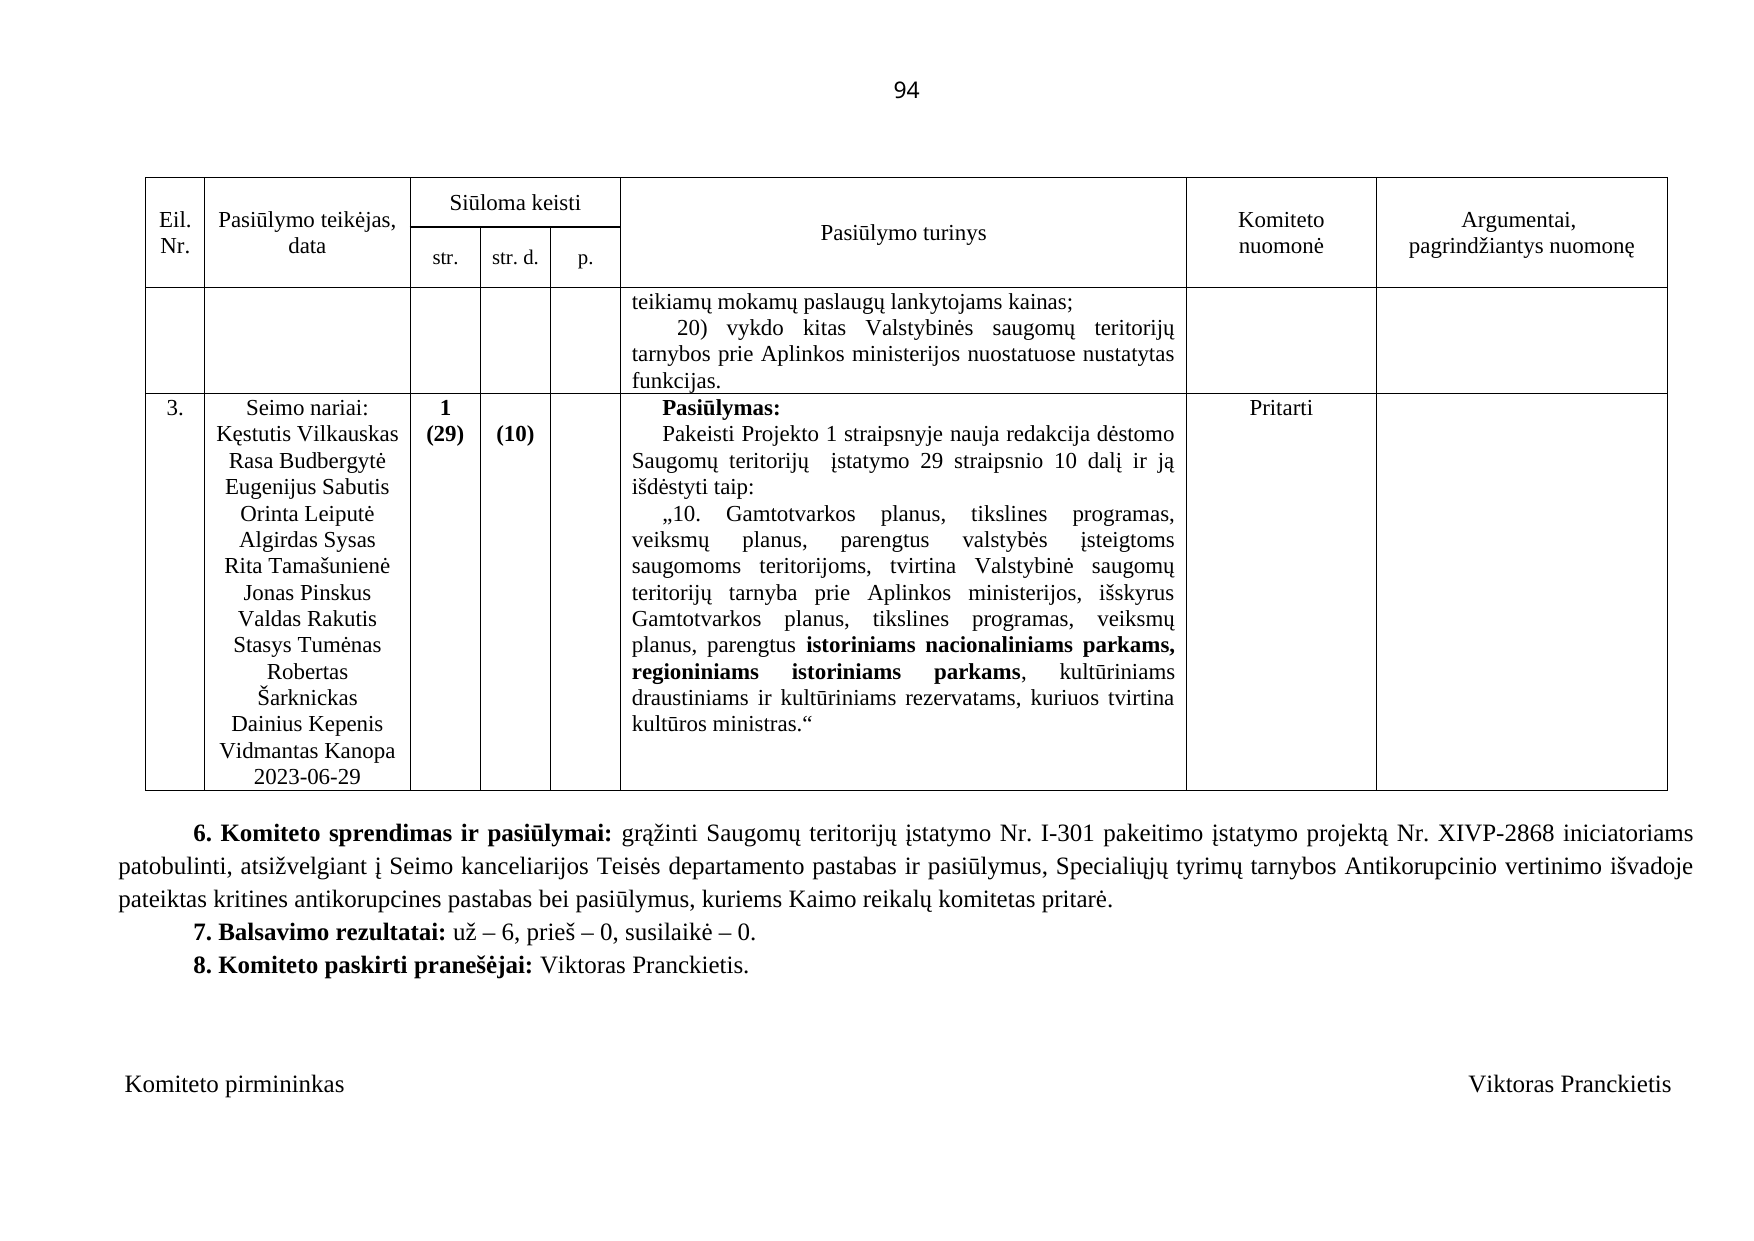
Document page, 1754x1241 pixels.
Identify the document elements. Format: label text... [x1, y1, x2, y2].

table_cell 1 (29) [411, 394, 480, 789]
table_cell str. d. [481, 228, 550, 287]
table_header Eil. Nr. [146, 178, 204, 287]
table_cell [411, 288, 480, 393]
table_header Komiteto nuomonė [1187, 178, 1376, 287]
table_cell p. [551, 228, 620, 287]
table_header Siūloma keisti [411, 178, 620, 226]
table_cell Pasiūlymas: Pakeisti Projekto 1 straipsnyje nauja redakcija dėstomo Saugomų teritorijų įstatymo 29 straipsnio 10 dalį ir ją išdėstyti taip: „10. Gamtotvarkos planus, tikslines programas, veiksmų planus, parengtus valstybės įsteigtoms saugomoms teritorijoms, tvirtina Valstybinė saugomų teritorijų tarnyba prie Aplinkos ministerijos, išskyrus Gamtotvarkos planus, tikslines programas, veiksmų planus, parengtus istoriniams nacionaliniams parkams, regioniniams istoriniams parkams, kultūriniams draustiniams ir kultūriniams rezervatams, kuriuos tvirtina kultūros ministras.“ [621, 394, 1186, 789]
table_cell Pritarti [1187, 394, 1376, 789]
table_cell [1187, 288, 1376, 393]
text Komiteto pirmininkas Viktoras Pranckietis [118, 1069, 1695, 1098]
table_header Pasiūlymo teikėjas, data [205, 178, 410, 287]
table_cell [551, 394, 620, 789]
text 7. Balsavimo rezultatai: už – 6, prieš – 0, susilaikė – 0. [118, 917, 1695, 946]
table_cell [551, 288, 620, 393]
table_cell [146, 288, 204, 393]
table_cell str. [411, 228, 480, 287]
table_header Argumentai, pagrindžiantys nuomonę [1377, 178, 1667, 287]
table_cell [481, 288, 550, 393]
table_cell [1377, 394, 1667, 789]
table_header Pasiūlymo turinys [621, 178, 1186, 287]
table_cell teikiamų mokamų paslaugų lankytojams kainas; 20) vykdo kitas Valstybinės saugomų teritorijų tarnybos prie Aplinkos ministerijos nuostatuose nustatytas funkcijas. [621, 288, 1186, 393]
table_cell [205, 288, 410, 393]
table_cell [1377, 288, 1667, 393]
table_cell 3. [146, 394, 204, 789]
table_cell (10) [481, 394, 550, 789]
table_cell Seimo nariai: Kęstutis Vilkauskas Rasa Budbergytė Eugenijus Sabutis Orinta Leiputė Algirdas Sysas Rita Tamašunienė Jonas Pinskus Valdas Rakutis Stasys Tumėnas Robertas Šarknickas Dainius Kepenis Vidmantas Kanopa 2023-06-29 [205, 394, 410, 789]
text 6. Komiteto sprendimas ir pasiūlymai: grąžinti Saugomų teritorijų įstatymo Nr. I-301 pakeitimo įstatymo projektą Nr. XIVP-2868 iniciatoriams patobulinti, atsižvelgiant į Seimo kanceliarijos Teisės departamento pastabas ir pasiūlymus, Specialiųjų tyrimų tarnybos Antikorupcinio vertinimo išvadoje pateiktas kritines antikorupcines pastabas bei pasiūlymus, kuriems Kaimo reikalų komitetas pritarė. [118, 818, 1695, 913]
text 8. Komiteto paskirti pranešėjai: Viktoras Pranckietis. [118, 950, 1695, 979]
